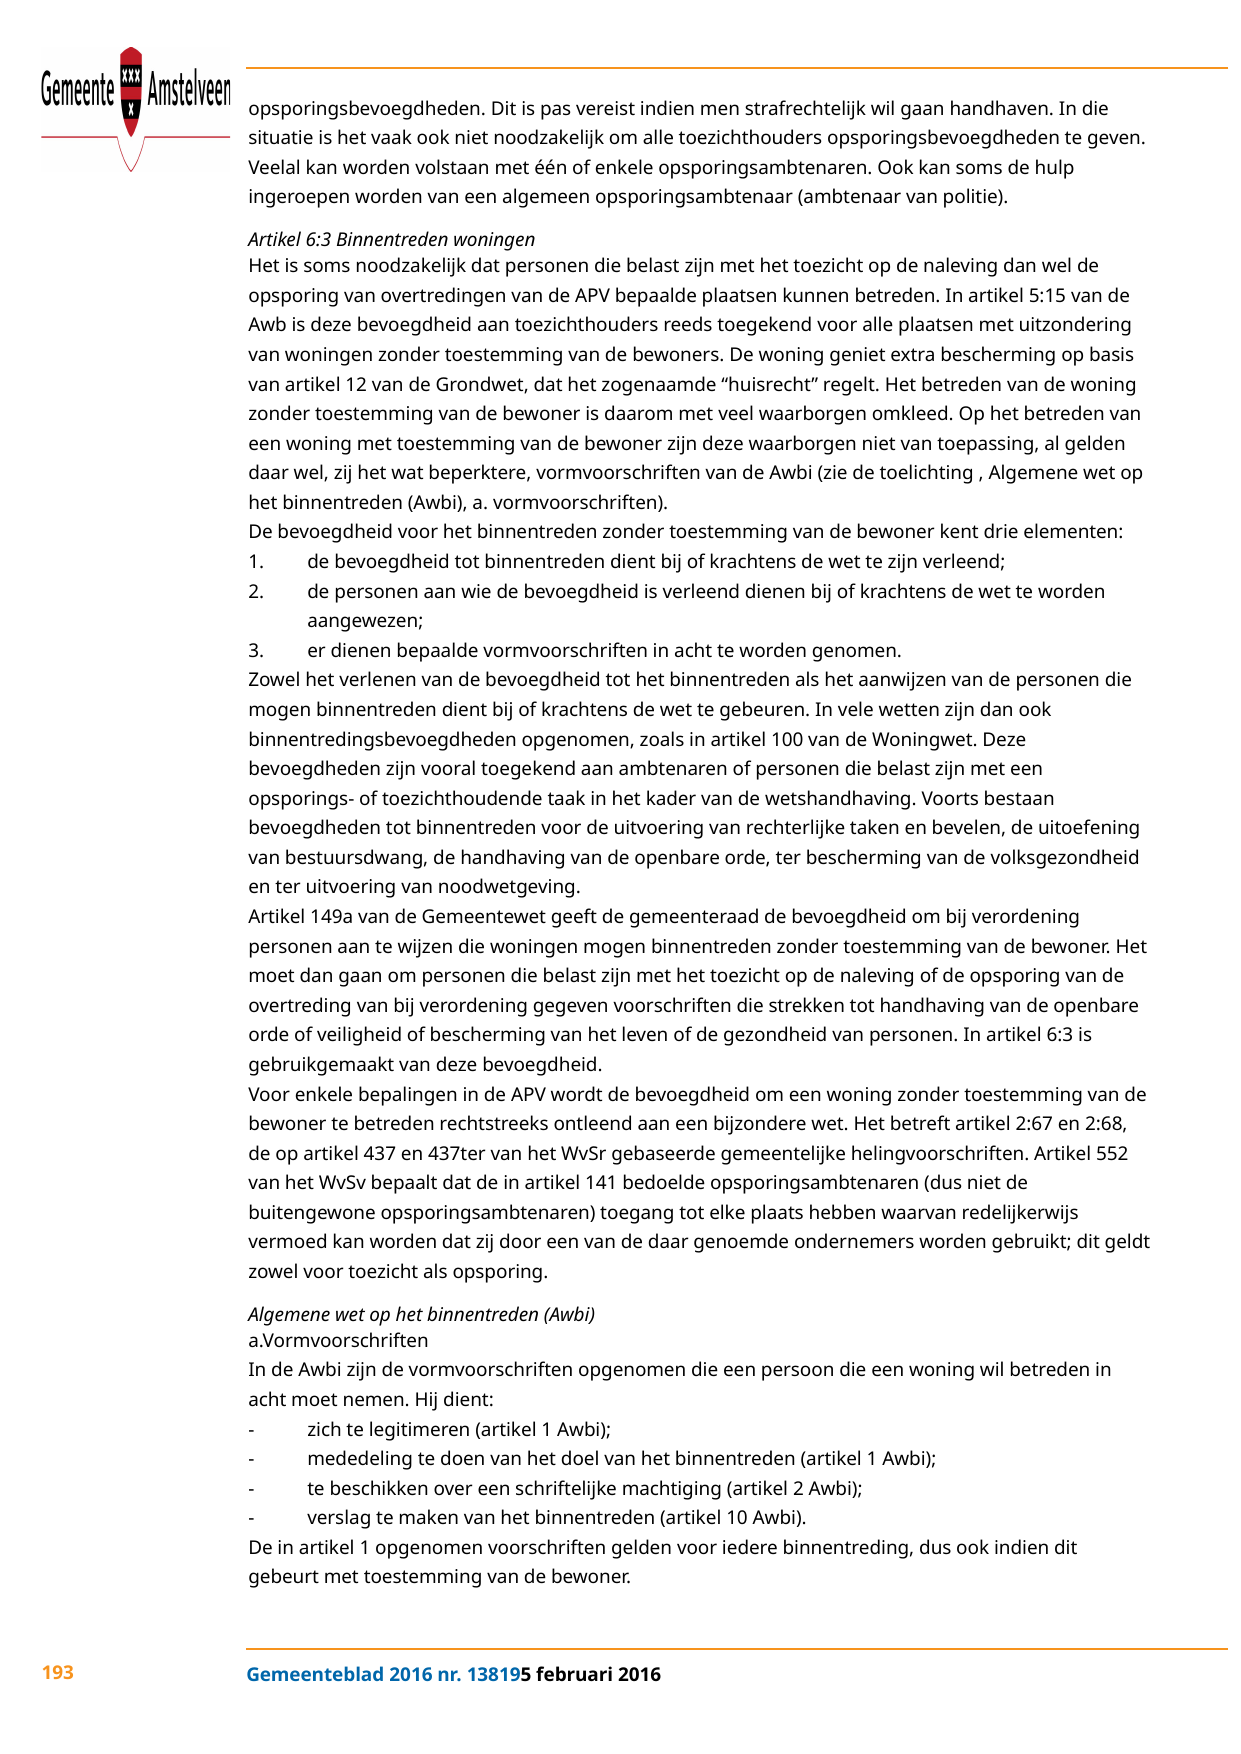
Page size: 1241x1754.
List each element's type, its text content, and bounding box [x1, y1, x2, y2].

list mededeling te doen van het doel van het binnentreden (artikel 1 Awbi); [248, 1445, 1152, 1471]
list zich te legitimeren (artikel 1 Awbi); [248, 1416, 1152, 1442]
text Artikel 149a van de Gemeentewet geeft de gemeenteraad de bevoegdheid om bij verordening personen aan te wijzen die woningen mogen binnentreden zonder toestemming van de bewoner. Het moet dan gaan om personen die belast zijn met het toezicht op de naleving of de opsporing van de overtreding van bij verordening gegeven voorschriften die strekken tot handhaving van de openbare orde of veiligheid of bescherming van het leven of de gezondheid van personen. In artikel 6:3 is gebruikgemaakt van deze bevoegdheid. [248, 903, 1152, 1077]
text Zowel het verlenen van de bevoegdheid tot het binnentreden als het aanwijzen van de personen die mogen binnentreden dient bij of krachtens de wet te gebeuren. In vele wetten zijn dan ook binnentredingsbevoegdheden opgenomen, zoals in artikel 100 van de Woningwet. Deze bevoegdheden zijn vooral toegekend aan ambtenaren of personen die belast zijn met een opsporings- of toezichthoudende taak in het kader van de wetshandhaving. Voorts bestaan bevoegdheden tot binnentreden voor de uitvoering van rechterlijke taken en bevelen, de uitoefening van bestuursdwang, de handhaving van de openbare orde, ter bescherming van de volksgezondheid en ter uitvoering van noodwetgeving. [248, 667, 1152, 899]
list verslag te maken van het binnentreden (artikel 10 Awbi). [248, 1504, 1152, 1530]
text In de Awbi zijn de vormvoorschriften opgenomen die een persoon die een woning wil betreden in acht moet nemen. Hij dient: [248, 1357, 1152, 1412]
list te beschikken over een schriftelijke machtiging (artikel 2 Awbi); [248, 1475, 1152, 1501]
list de bevoegdheid tot binnentreden dient bij of krachtens de wet te zijn verleend; [248, 548, 1152, 574]
text Algemene wet op het binnentreden (Awbi) [248, 1301, 1152, 1327]
text De in artikel 1 opgenomen voorschriften gelden voor iedere binnentreding, dus ook indien dit gebeurt met toestemming van de bewoner. [248, 1534, 1152, 1589]
text Voor enkele bepalingen in de APV wordt de bevoegdheid om een woning zonder toestemming van de bewoner te betreden rechtstreeks ontleend aan een bijzondere wet. Het betreft artikel 2:67 en 2:68, de op artikel 437 en 437ter van het WvSr gebaseerde gemeentelijke helingvoorschriften. Artikel 552 van het WvSv bepaalt dat de in artikel 141 bedoelde opsporingsambtenaren (dus niet de buitengewone opsporingsambtenaren) toegang tot elke plaats hebben waarvan redelijkerwijs vermoed kan worden dat zij door een van de daar genoemde ondernemers worden gebruikt; dit geldt zowel voor toezicht als opsporing. [248, 1081, 1152, 1284]
text De bevoegdheid voor het binnentreden zonder toestemming van de bewoner kent drie elementen: [248, 519, 1152, 544]
list de personen aan wie de bevoegdheid is verleend dienen bij of krachtens de wet te worden aangewezen; [248, 578, 1152, 633]
picture [41, 47, 231, 172]
text Artikel 6:3 Binnentreden woningen [248, 227, 1152, 252]
list er dienen bepaalde vormvoorschriften in acht te worden genomen. [248, 637, 1152, 663]
text Het is soms noodzakelijk dat personen die belast zijn met het toezicht op de naleving dan wel de opsporing van overtredingen van de APV bepaalde plaatsen kunnen betreden. In artikel 5:15 van de Awb is deze bevoegdheid aan toezichthouders reeds toegekend voor alle plaatsen met uitzondering van woningen zonder toestemming van de bewoners. De woning geniet extra bescherming op basis van artikel 12 van de Grondwet, dat het zogenaamde “huisrecht” regelt. Het betreden van de woning zonder toestemming van de bewoner is daarom met veel waarborgen omkleed. Op het betreden van een woning met toestemming van de bewoner zijn deze waarborgen niet van toepassing, al gelden daar wel, zij het wat beperktere, vormvoorschriften van de Awbi (zie de toelichting , Algemene wet op het binnentreden (Awbi), a. vormvoorschriften). [248, 252, 1152, 515]
text a.Vormvoorschriften [248, 1327, 1152, 1353]
text opsporingsbevoegdheden. Dit is pas vereist indien men strafrechtelijk wil gaan handhaven. In die situatie is het vaak ook niet noodzakelijk om alle toezichthouders opsporingsbevoegdheden te geven. Veelal kan worden volstaan met één of enkele opsporingsambtenaren. Ook kan soms de hulp ingeroepen worden van een algemeen opsporingsambtenaar (ambtenaar van politie). [248, 95, 1152, 209]
